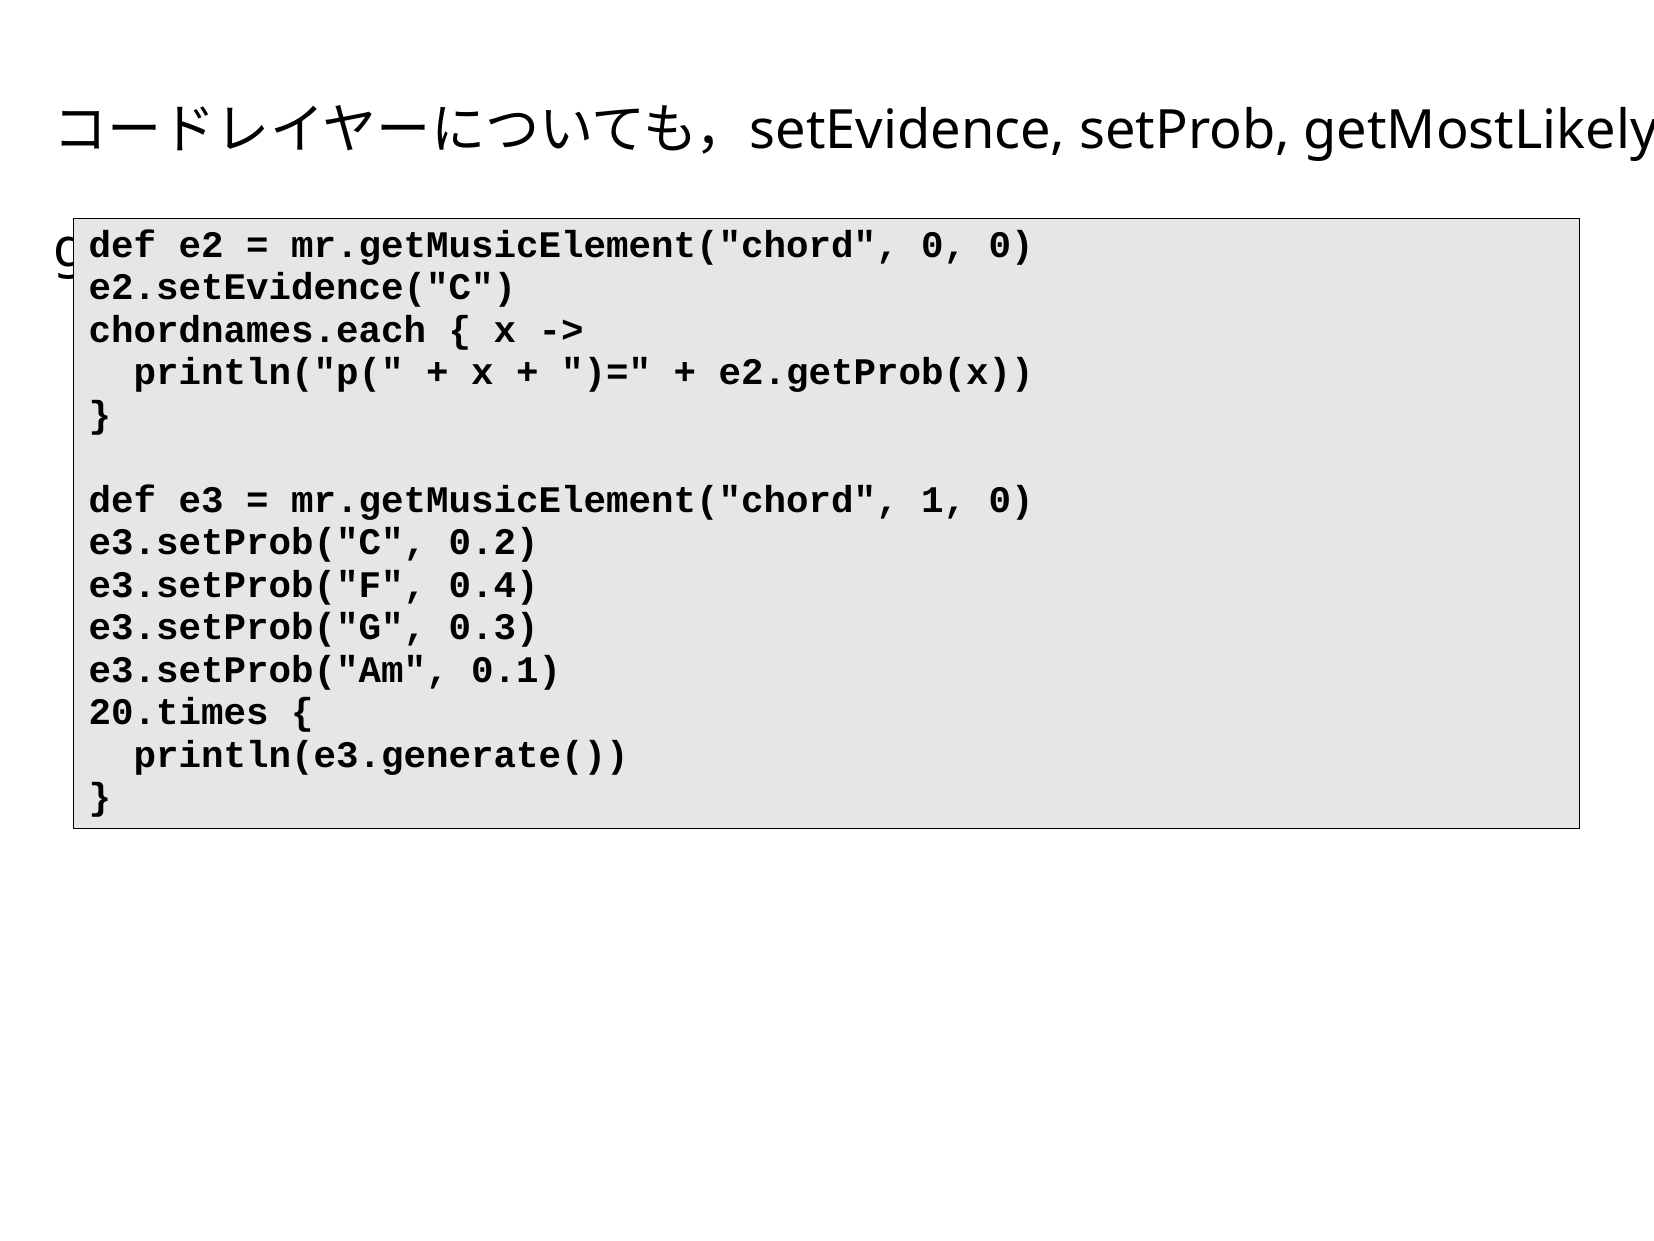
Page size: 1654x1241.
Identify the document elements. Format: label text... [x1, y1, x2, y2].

text_box コードレイヤーについても，setEvidence, setProb, getMostLikely, generateを試してみよう． [38, 38, 1531, 189]
text_box def e2 = mr.getMusicElement("chord", 0, 0) e2.setEvidence("C") chordnames.each { x -> println("p(" + x + ")=" + e2.getProb(x)) } def e3 = mr.getMusicElement("chord", 1, 0) e3.setProb("C", 0.2) e3.setProb("F", 0.4) e3.setProb("G", 0.3) e3.setProb("Am", 0.1) 20.times { println(e3.generate()) } [73, 218, 1580, 829]
